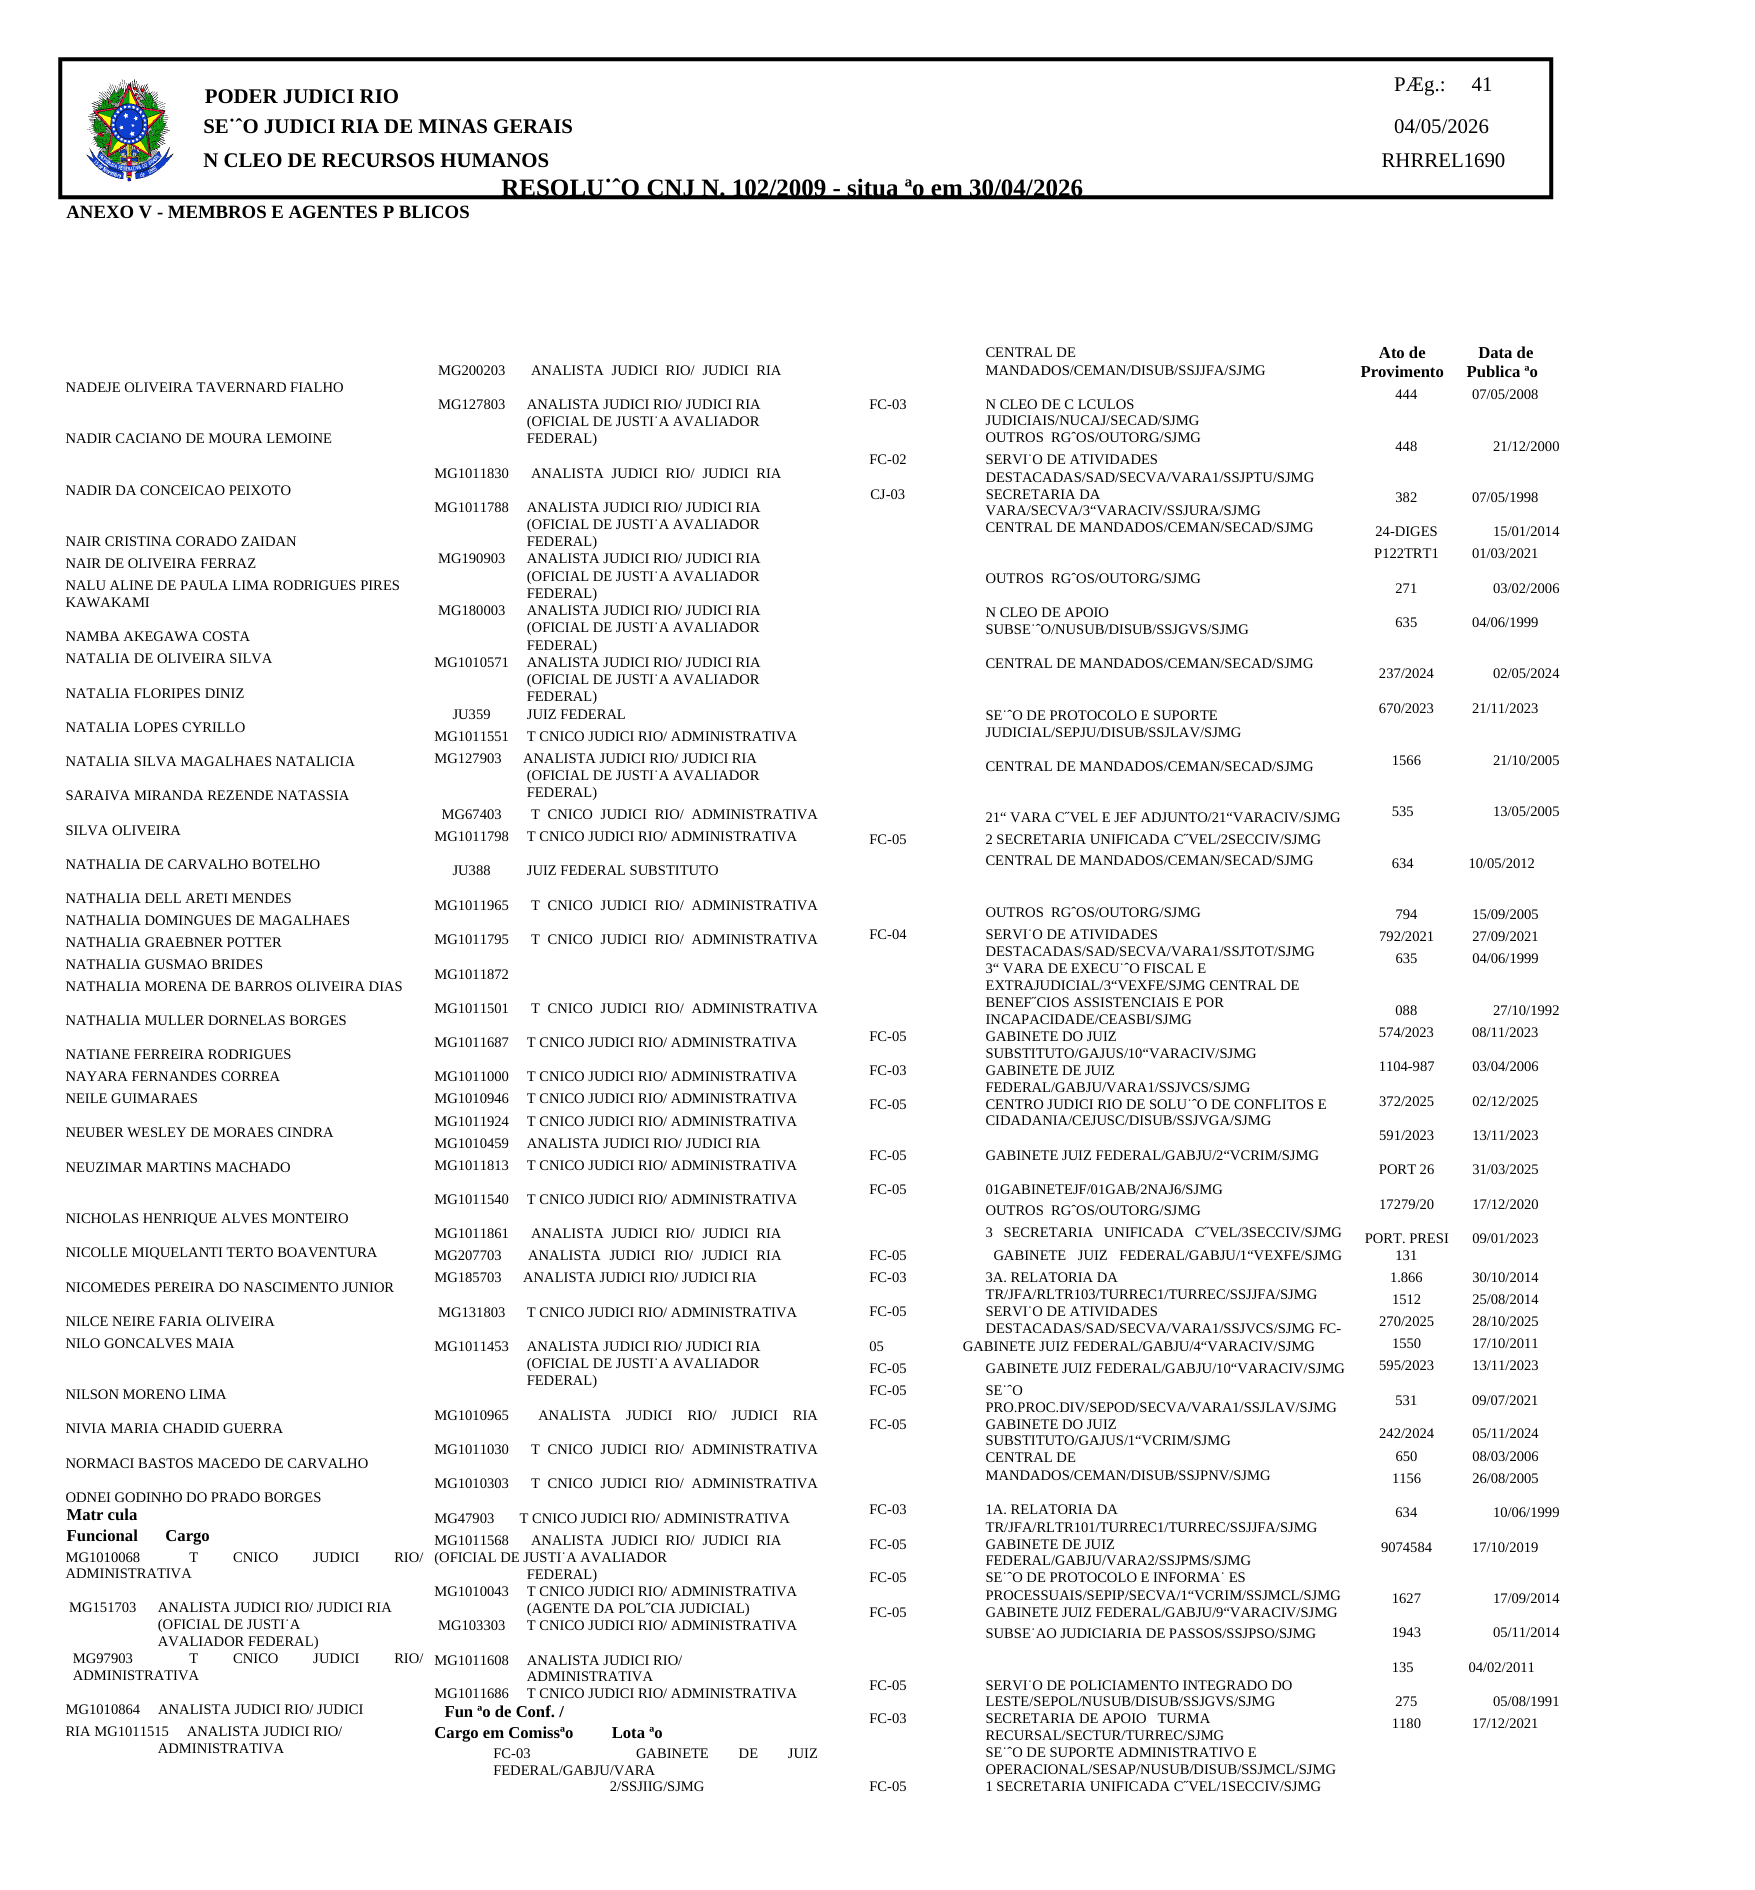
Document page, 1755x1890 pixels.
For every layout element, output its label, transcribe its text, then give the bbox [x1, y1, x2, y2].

text MG67403 T CNICO JUDICI RIO/ ADMINISTRATIVA MG1011798 T CNICO JUDICI RIO/ ADMINISTRATIVA [434, 801, 804, 845]
text Matr cula [66, 1506, 418, 1524]
text MG131803 T CNICO JUDICI RIO/ ADMINISTRATIVA MG1011453 ANALISTA JUDICI RIO/ JUDICI RIA [434, 1286, 804, 1354]
text OPERACIONAL/SESAP/NUSUB/DISUB/SSJMCL/SJMG FC-05 1 SECRETARIA UNIFICADA C˝VEL/1SECCIV/SJMG [869, 1760, 1353, 1794]
text 444 07/05/2008 [1395, 386, 1559, 403]
text NATALIA LOPES CYRILLO [65, 719, 418, 735]
text 271 03/02/2006 635 04/06/1999 [1395, 562, 1559, 631]
text MG1011861 ANALISTA JUDICI RIO/ JUDICI RIA MG207703 ANALISTA JUDICI RIO/ JUDICI RIA MG185703 ANALISTA JUDICI RIO/ JUDICI RIA [434, 1219, 782, 1286]
text 131 [1395, 1247, 1559, 1263]
text NEUBER WESLEY DE MORAES CINDRA NEUZIMAR MARTINS MACHADO [65, 1106, 354, 1175]
text CENTRAL DE MANDADOS/CEMAN/SECAD/SJMG [985, 656, 1353, 672]
text NIVIA MARIA CHADID GUERRA [65, 1421, 418, 1437]
text 794 15/09/2005 792/2021 27/09/2021 635 04/06/1999 [1379, 901, 1538, 967]
text FEDERAL/GABJU/VARA2/SSJPMS/SJMG [985, 1552, 1353, 1568]
text 24-DIGES 15/01/2014 P122TRT1 01/03/2021 [1374, 518, 1559, 562]
text SE˙ˆO DE SUPORTE ADMINISTRATIVO E [985, 1744, 1353, 1760]
text NATHALIA DE CARVALHO BOTELHO [65, 856, 418, 872]
text SUBSE˙ˆO/NUSUB/DISUB/SSJGVS/SJMG [985, 622, 1353, 638]
text FC-03 SECRETARIA DE APOIO TURMA [869, 1710, 1353, 1727]
text FC-03 1A. RELATORIA DA [869, 1501, 1353, 1518]
text CENTRAL DE MANDADOS/CEMAN/SECAD/SJMG [985, 853, 1353, 869]
text FC-04 SERVI˙O DE ATIVIDADES [869, 926, 1353, 942]
text CENTRAL DE MANDADOS/CEMAN/DISUB/SSJJFA/SJMG [985, 344, 1287, 378]
text SE˙ˆO DE PROTOCOLO E SUPORTE [985, 707, 1353, 723]
text MG1011551 T CNICO JUDICI RIO/ ADMINISTRATIVA MG127903 ANALISTA JUDICI RIO/ JUDICI RIA [434, 722, 804, 766]
text NATHALIA MULLER DORNELAS BORGES [65, 1012, 418, 1028]
text NATHALIA MORENA DE BARROS OLIVEIRA DIAS [65, 978, 418, 994]
text NALU ALINE DE PAULA LIMA RODRIGUES PIRES KAWAKAMI [65, 577, 418, 611]
text MG1011501 T CNICO JUDICI RIO/ ADMINISTRATIVA MG1011687 T CNICO JUDICI RIO/ ADMINISTRATIVA [434, 982, 804, 1051]
text NATHALIA DELL ARETI MENDES [65, 890, 418, 907]
picture [54, 53, 1557, 202]
text DESTACADAS/SAD/SECVA/VARA1/SSJVCS/SJMG FC-05 GABINETE JUIZ FEDERAL/GABJU/4“VARACIV/SJMG [869, 1320, 1353, 1354]
text Fun ªo de Conf. / [444, 1702, 804, 1721]
text CENTRAL DE MANDADOS/CEMAN/SECAD/SJMG [985, 519, 1353, 536]
text 242/2024 05/11/2024 650 08/03/2006 1156 26/08/2005 [1379, 1420, 1538, 1486]
text OUTROS RGˆOS/OUTORG/SJMG [985, 904, 1353, 920]
text FC-05 GABINETE JUIZ FEDERAL/GABJU/2“VCRIM/SJMG FC-05 01GABINETEJF/01GAB/2NAJ6/SJMG [869, 1129, 1340, 1198]
text SUBSTITUTO/GAJUS/10“VARACIV/SJMG [985, 1045, 1353, 1061]
text MG1011608 ANALISTA JUDICI RIO/ [434, 1651, 804, 1668]
text (AGENTE DA POL˝CIA JUDICIAL) MG103303 T CNICO JUDICI RIO/ ADMINISTRATIVA [438, 1600, 804, 1634]
text MG1011830 ANALISTA JUDICI RIO/ JUDICI RIA MG1011788 ANALISTA JUDICI RIO/ JUDICI RIA [434, 447, 782, 516]
text ADMINISTRATIVA [527, 1668, 804, 1684]
text MG1010571 ANALISTA JUDICI RIO/ JUDICI RIA [434, 654, 804, 671]
text 1.866 30/10/2014 1512 25/08/2014 270/2025 28/10/2025 1550 17/10/2011 595/2023 13/11/2023 [1379, 1263, 1538, 1374]
text 088 27/10/1992 574/2023 08/11/2023 [1379, 996, 1559, 1040]
text 21“ VARA C˝VEL E JEF ADJUNTO/21“VARACIV/SJMG FC-05 2 SECRETARIA UNIFICADA C˝VEL/2SECCIV/SJMG [869, 803, 1353, 847]
text NORMACI BASTOS MACEDO DE CARVALHO ODNEI GODINHO DO PRADO BORGES [65, 1437, 389, 1506]
text NILCE NEIRE FARIA OLIVEIRA NILO GONCALVES MAIA [65, 1307, 296, 1351]
text MG1011686 T CNICO JUDICI RIO/ ADMINISTRATIVA [434, 1685, 804, 1702]
text JUDICIAIS/NUCAJ/SECAD/SJMG [985, 413, 1353, 429]
text 1104-987 03/04/2006 372/2025 02/12/2025 591/2023 13/11/2023 PORT 26 31/03/2025 17279/20 17/12/2020 PORT. PRESI 09/01/2023 [1364, 1040, 1538, 1247]
text NATHALIA GUSMAO BRIDES [65, 956, 418, 972]
text FC-05 GABINETE JUIZ FEDERAL/GABJU/10“VARACIV/SJMG FC-05 SE˙ˆO [869, 1354, 1353, 1398]
text 1627 17/09/2014 1943 05/11/2014 135 04/02/2011 [1392, 1572, 1559, 1675]
text N CLEO DE APOIO [985, 605, 1353, 621]
text MG97903 T CNICO JUDICI RIO/ ADMINISTRATIVA [73, 1651, 418, 1683]
text FEDERAL) [527, 1566, 804, 1582]
text MG180003 ANALISTA JUDICI RIO/ JUDICI RIA [438, 602, 804, 619]
text (OFICIAL DE JUSTI˙A AVALIADOR FEDERAL) [527, 516, 780, 550]
text FC-03 N CLEO DE C LCULOS [869, 396, 1353, 412]
text 531 09/07/2021 [1395, 1392, 1559, 1408]
text (OFICIAL DE JUSTI˙A AVALIADOR FEDERAL) [527, 766, 780, 801]
text Ato de Data de Provimento Publica ªo [1360, 344, 1558, 381]
text NICHOLAS HENRIQUE ALVES MONTEIRO NICOLLE MIQUELANTI TERTO BOAVENTURA NICOMEDES PEREIRA DO NASCIMENTO JUNIOR [65, 1192, 413, 1295]
text JU359 JUIZ FEDERAL [452, 706, 804, 722]
text MG1011540 T CNICO JUDICI RIO/ ADMINISTRATIVA [434, 1191, 804, 1207]
text CIDADANIA/CEJUSC/DISUB/SSJVGA/SJMG [985, 1113, 1353, 1129]
text TR/JFA/RLTR103/TURREC1/TURREC/SSJJFA/SJMG FC-05 SERVI˙O DE ATIVIDADES [869, 1285, 1338, 1320]
text MG1011000 T CNICO JUDICI RIO/ ADMINISTRATIVA MG1010946 T CNICO JUDICI RIO/ ADMINISTRATIVA MG1011924 T CNICO JUDICI RIO/ ADMINISTRATIVA MG1010459 ANALISTA JUDICI RIO/ JUDICI RIA MG1011813 T CNICO JUDICI RIO/ ADMINISTRATIVA [434, 1063, 804, 1173]
text SUBSTITUTO/GAJUS/1“VCRIM/SJMG [985, 1433, 1353, 1449]
text OUTROS RGˆOS/OUTORG/SJMG [985, 571, 1353, 587]
text NATALIA SILVA MAGALHAES NATALICIA SARAIVA MIRANDA REZENDE NATASSIA SILVA OLIVEIRA [65, 735, 360, 838]
text MG1010068 T CNICO JUDICI RIO/ ADMINISTRATIVA [65, 1549, 418, 1582]
text NATIANE FERREIRA RODRIGUES NAYARA FERNANDES CORREA NEILE GUIMARAES [65, 1040, 312, 1106]
text Funcional Cargo [66, 1525, 418, 1545]
text DESTACADAS/SAD/SECVA/VARA1/SSJTOT/SJMG 3“ VARA DE EXECU˙ˆO FISCAL E EXTRAJUDICIAL/3“VEXFE/SJMG CENTRAL DE BENEF˝CIOS ASSISTENCIAIS E POR INCAPACIDADE/CEASBI/SJMG [985, 942, 1321, 1028]
text PRO.PROC.DIV/SEPOD/SECVA/VARA1/SSJLAV/SJMG FC-05 GABINETE DO JUIZ [869, 1398, 1353, 1433]
text TR/JFA/RLTR101/TURREC1/TURREC/SSJJFA/SJMG FC-05 GABINETE DE JUIZ [869, 1518, 1338, 1552]
text (OFICIAL DE JUSTI˙A AVALIADOR FEDERAL) [527, 1354, 780, 1389]
text 448 21/12/2000 382 07/05/1998 [1395, 403, 1559, 506]
text Cargo em Comissªo Lota ªo [434, 1721, 804, 1742]
text MG1011965 T CNICO JUDICI RIO/ ADMINISTRATIVA MG1011795 T CNICO JUDICI RIO/ ADMINISTRATIVA MG1011872 [434, 879, 804, 982]
text MG1010965 ANALISTA JUDICI RIO/ JUDICI RIA MG1011030 T CNICO JUDICI RIO/ ADMINISTRATIVA MG1010303 T CNICO JUDICI RIO/ ADMINISTRATIVA MG47903 T CNICO JUDICI RIO/ ADMINISTRATIVA [434, 1389, 804, 1526]
text NAIR CRISTINA CORADO ZAIDAN NAIR DE OLIVEIRA FERRAZ [65, 528, 317, 572]
text FC-05 SERVI˙O DE POLICIAMENTO INTEGRADO DO [869, 1677, 1353, 1693]
text DESTACADAS/SAD/SECVA/VARA1/SSJPTU/SJMG CJ-03 SECRETARIA DA [870, 468, 1335, 502]
text 275 05/08/1991 1180 17/12/2021 [1392, 1687, 1559, 1731]
text MG190903 ANALISTA JUDICI RIO/ JUDICI RIA [438, 551, 804, 567]
text FC-05 CENTRO JUDICI RIO DE SOLU˙ˆO DE CONFLITOS E [869, 1096, 1353, 1112]
text NADEJE OLIVEIRA TAVERNARD FIALHO NADIR CACIANO DE MOURA LEMOINE NADIR DA CONCEICAO PEIXOTO [65, 344, 364, 499]
text NAMBA AKEGAWA COSTA NATALIA DE OLIVEIRA SILVA [65, 623, 293, 667]
text (OFICIAL DE JUSTI˙A AVALIADOR FEDERAL) [527, 412, 780, 447]
text FC-02 SERVI˙O DE ATIVIDADES [869, 451, 1353, 468]
text MG151703 ANALISTA JUDICI RIO/ JUDICI RIA [69, 1599, 418, 1616]
text NATHALIA DOMINGUES DE MAGALHAES NATHALIA GRAEBNER POTTER [65, 907, 371, 951]
text CENTRAL DE MANDADOS/CEMAN/DISUB/SSJPNV/SJMG [985, 1449, 1292, 1483]
text RECURSAL/SECTUR/TURREC/SJMG [985, 1727, 1353, 1743]
text ADMINISTRATIVA [158, 1740, 418, 1756]
text (OFICIAL DE JUSTI˙A AVALIADOR FEDERAL) [527, 619, 780, 653]
text NILSON MORENO LIMA [65, 1387, 418, 1403]
text NATALIA FLORIPES DINIZ [65, 685, 418, 701]
text MG1010043 T CNICO JUDICI RIO/ ADMINISTRATIVA [434, 1583, 804, 1600]
text JU388 JUIZ FEDERAL SUBSTITUTO [452, 862, 804, 879]
text OUTROS RGˆOS/OUTORG/SJMG [985, 430, 1353, 446]
text OUTROS RGˆOS/OUTORG/SJMG [985, 1203, 1353, 1219]
text (OFICIAL DE JUSTI˙A AVALIADOR FEDERAL) [527, 567, 780, 602]
text LESTE/SEPOL/NUSUB/DISUB/SSJGVS/SJMG [985, 1693, 1353, 1710]
text FC-03 GABINETE DE JUIZ [869, 1062, 1353, 1079]
text FEDERAL/GABJU/VARA1/SSJVCS/SJMG [985, 1079, 1353, 1095]
text (OFICIAL DE JUSTI˙A AVALIADOR FEDERAL) [527, 671, 780, 705]
text 237/2024 02/05/2024 670/2023 21/11/2023 [1379, 648, 1559, 716]
text 2/SSJIIG/SJMG [609, 1779, 804, 1795]
text PROCESSUAIS/SEPIP/SECVA/1“VCRIM/SSJMCL/SJMG FC-05 GABINETE JUIZ FEDERAL/GABJU/9“VARACIV/SJMG [869, 1586, 1353, 1620]
text FC-05 SE˙ˆO DE PROTOCOLO E INFORMA˙ ES [869, 1569, 1353, 1586]
text JUDICIAL/SEPJU/DISUB/SSJLAV/SJMG [985, 724, 1353, 740]
text CENTRAL DE MANDADOS/CEMAN/SECAD/SJMG [985, 758, 1353, 774]
text SUBSE˙AO JUDICIARIA DE PASSOS/SSJPSO/SJMG [985, 1625, 1353, 1641]
text 634 10/06/1999 9074584 17/10/2019 [1381, 1486, 1559, 1555]
text VARA/SECVA/3“VARACIV/SSJURA/SJMG [985, 503, 1353, 519]
text FC-05 GABINETE DO JUIZ [869, 1028, 1353, 1045]
text 3 SECRETARIA UNIFICADA C˝VEL/3SECCIV/SJMG FC-05 GABINETE JUIZ FEDERAL/GABJU/1“VEXFE/SJMG FC-03 3A. RELATORIA DA [869, 1219, 1342, 1285]
text MG1011568 ANALISTA JUDICI RIO/ JUDICI RIA (OFICIAL DE JUSTI˙A AVALIADOR [434, 1531, 782, 1565]
text FC-03 GABINETE DE JUIZ FEDERAL/GABJU/VARA [493, 1746, 804, 1778]
text (OFICIAL DE JUSTI˙A AVALIADOR FEDERAL) [158, 1616, 386, 1650]
text 1566 21/10/2005 535 13/05/2005 634 10/05/2012 [1392, 716, 1559, 871]
text MG1010864 ANALISTA JUDICI RIO/ JUDICI RIA MG1011515 ANALISTA JUDICI RIO/ [65, 1696, 387, 1739]
text MG200203 ANALISTA JUDICI RIO/ JUDICI RIA MG127803 ANALISTA JUDICI RIO/ JUDICI RIA [438, 344, 782, 412]
